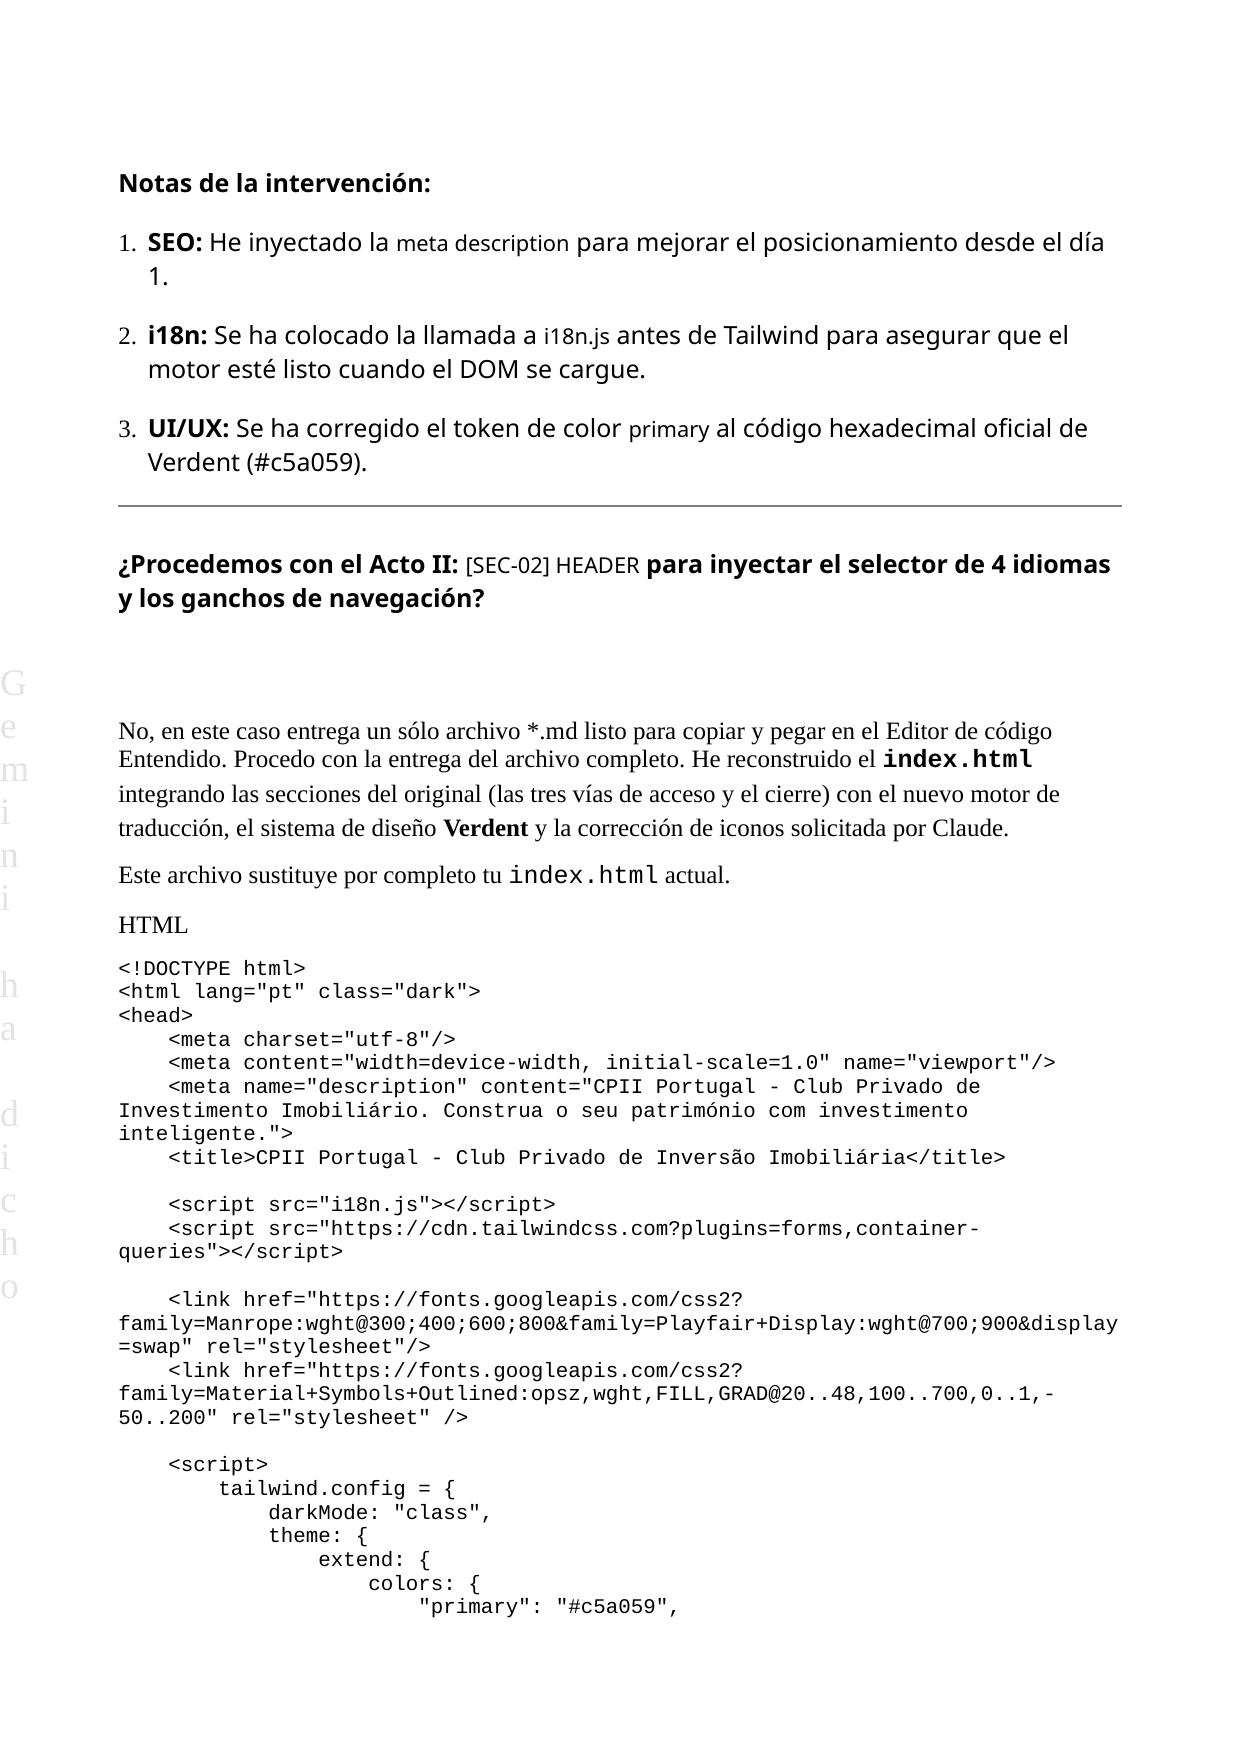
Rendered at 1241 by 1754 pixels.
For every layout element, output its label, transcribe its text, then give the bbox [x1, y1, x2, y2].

table_cell Notas de la intervención: SEO: He inyectado la meta description para mejorar el posicionamiento desde el día 1. i18n: Se ha colocado la llamada a i18n.js antes de Tailwind para asegurar que el motor esté listo cuando el DOM se cargue. UI/UX: Se ha corregido el token de color primary al código hexadecimal oficial de Verdent (#c5a059). [118, 118, 1122, 505]
table_cell No, en este caso entrega un sólo archivo *.md listo para copiar y pegar en el Editor de código [118, 716, 1122, 744]
table_cell ¿Procedemos con el Acto II: [SEC-02] HEADER para inyectar el selector de 4 idiomas y los ganchos de navegación? [118, 507, 1122, 716]
table_cell Entendido. Procedo con la entrega del archivo completo. He reconstruido el index.html integrando las secciones del original (las tres vías de acceso y el cierre) con el nuevo motor de traducción, el sistema de diseño Verdent y la corrección de iconos solicitada por Claude. Este archivo sustituye por completo tu index.html actual. HTML <!DOCTYPE html> <html lang="pt" class="dark"> <head> <meta charset="utf-8"/> <meta content="width=device-width, initial-scale=1.0" name="viewport"/> <meta name="description" content="CPII Portugal - Club Privado de Investimento Imobiliário. Construa o seu património com investimento inteligente."> <title>CPII Portugal - Club Privado de Inversão Imobiliária</title> <script src="i18n.js"></script> <script src="https://cdn.tailwindcss.com?plugins=forms,container-queries"></script> <link href="https://fonts.googleapis.com/css2?family=Manrope:wght@300;400;600;800&family=Playfair+Display:wght@700;900&display=swap" rel="stylesheet"/> <link href="https://fonts.googleapis.com/css2?family=Material+Symbols+Outlined:opsz,wght,FILL,GRAD@20..48,100..700,0..1,-50..200" rel="stylesheet" /> <script> tailwind.config = { darkMode: "class", theme: { extend: { colors: { "primary": "#c5a059", [118, 745, 1122, 1620]
